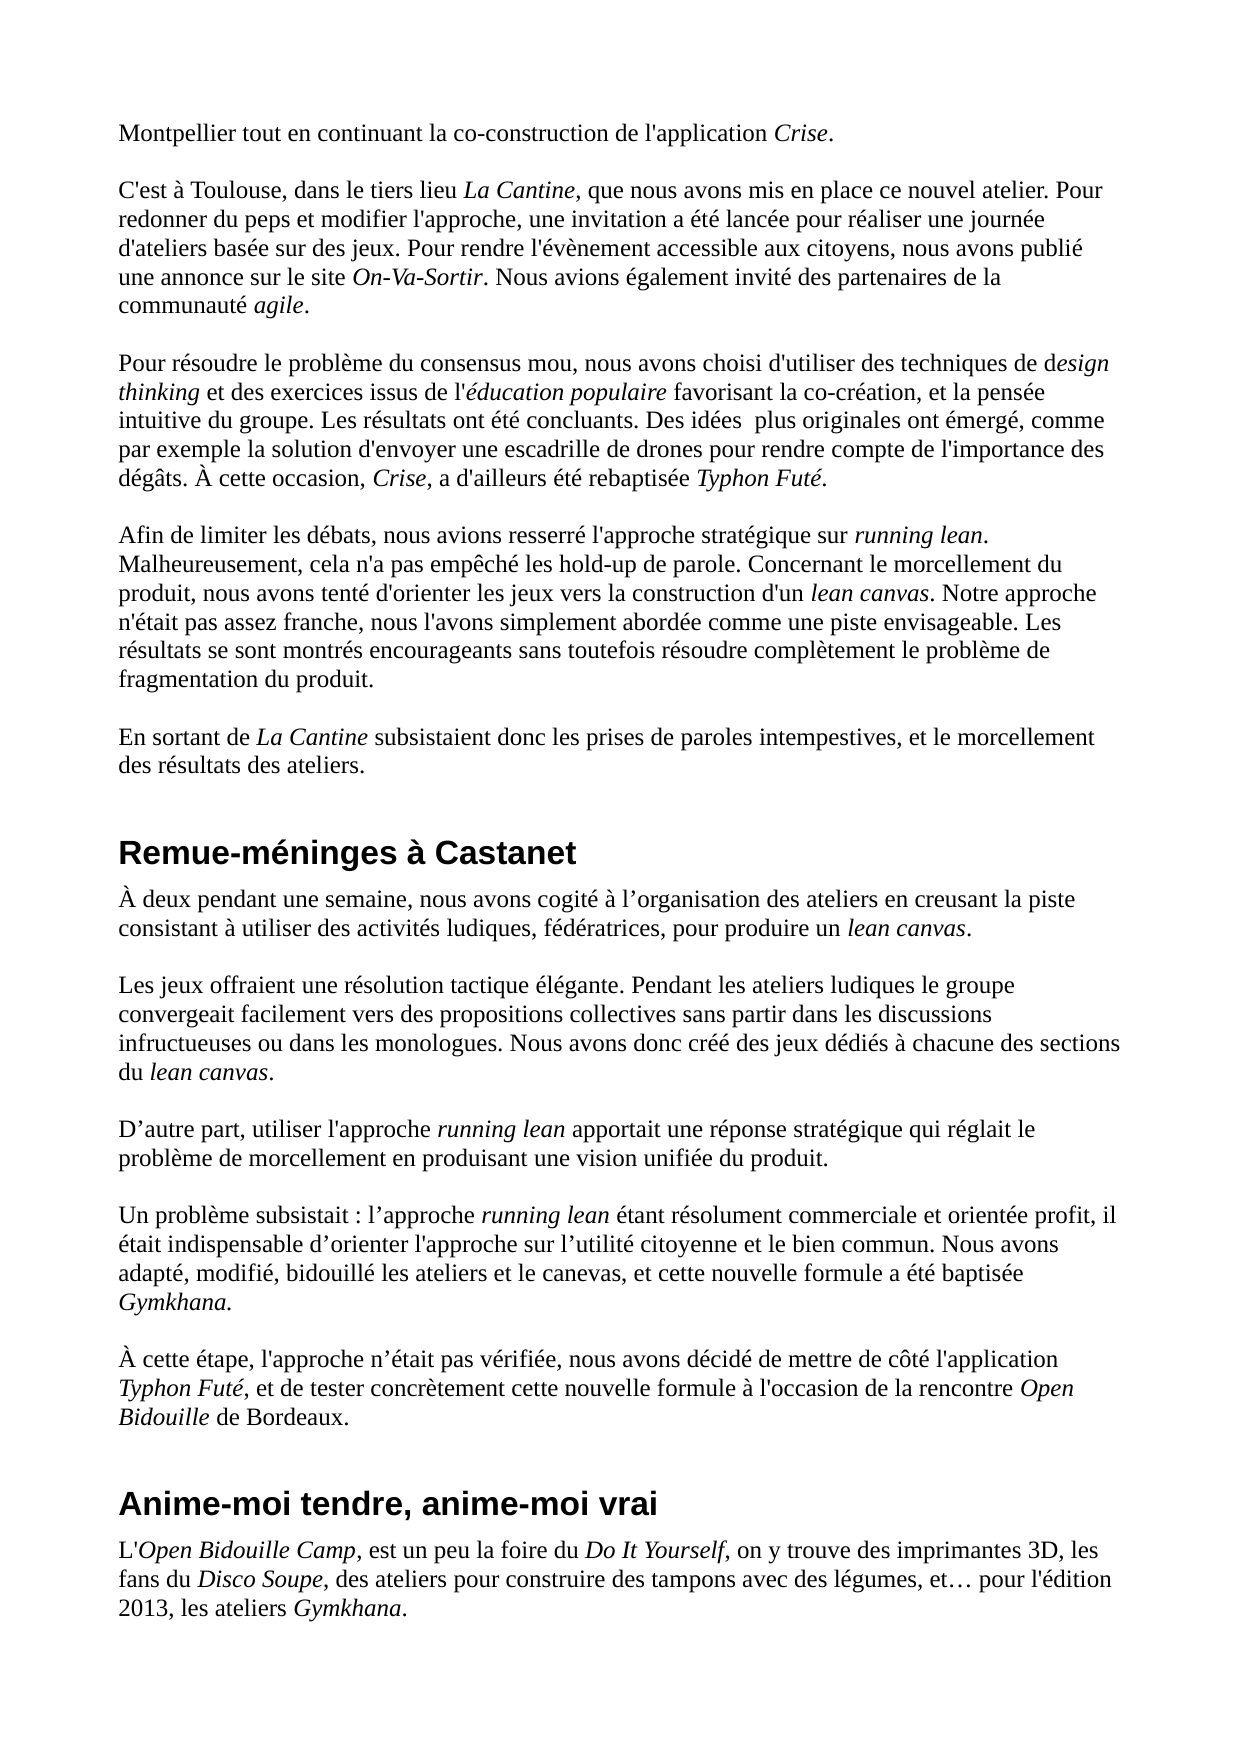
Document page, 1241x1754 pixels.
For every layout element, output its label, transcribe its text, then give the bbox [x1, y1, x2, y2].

subtitle Remue-méninges à Castanet [118, 833, 1122, 872]
text À cette étape, l'approche n’était pas vérifiée, nous avons décidé de mettre de côté l'application Typhon Futé, et de tester concrètement cette nouvelle formule à l'occasion de la rencontre Open Bidouille de Bordeaux. [118, 1344, 1122, 1431]
text L'Open Bidouille Camp, est un peu la foire du Do It Yourself, on y trouve des imprimantes 3D, les fans du Disco Soupe, des ateliers pour construire des tampons avec des légumes, et… pour l'édition 2013, les ateliers Gymkhana. [118, 1535, 1122, 1622]
text D’autre part, utiliser l'approche running lean apportait une réponse stratégique qui réglait le problème de morcellement en produisant une vision unifiée du produit. [118, 1114, 1122, 1172]
text Les jeux offraient une résolution tactique élégante. Pendant les ateliers ludiques le groupe convergeait facilement vers des propositions collectives sans partir dans les discussions infructueuses ou dans les monologues. Nous avons donc créé des jeux dédiés à chacune des sections du lean canvas. [118, 971, 1122, 1086]
text Un problème subsistait : l’approche running lean étant résolument commerciale et orientée profit, il était indispensable d’orienter l'approche sur l’utilité citoyenne et le bien commun. Nous avons adapté, modifié, bidouillé les ateliers et le canevas, et cette nouvelle formule a été baptisée Gymkhana. [118, 1201, 1122, 1316]
text En sortant de La Cantine subsistaient donc les prises de paroles intempestives, et le morcellement des résultats des ateliers. [118, 722, 1122, 779]
text À deux pendant une semaine, nous avons cogité à l’organisation des ateliers en creusant la piste consistant à utiliser des activités ludiques, fédératrices, pour produire un lean canvas. [118, 884, 1122, 942]
text Montpellier tout en continuant la co-construction de l'application Crise. [118, 118, 1122, 147]
text Afin de limiter les débats, nous avions resserré l'approche stratégique sur running lean. Malheureusement, cela n'a pas empêché les hold-up de parole. Concernant le morcellement du produit, nous avons tenté d'orienter les jeux vers la construction d'un lean canvas. Notre approche n'était pas assez franche, nous l'avons simplement abordée comme une piste envisageable. Les résultats se sont montrés encourageants sans toutefois résoudre complètement le problème de fragmentation du produit. [118, 521, 1122, 693]
text C'est à Toulouse, dans le tiers lieu La Cantine, que nous avons mis en place ce nouvel atelier. Pour redonner du peps et modifier l'approche, une invitation a été lancée pour réaliser une journée d'ateliers basée sur des jeux. Pour rendre l'évènement accessible aux citoyens, nous avons publié une annonce sur le site On-Va-Sortir. Nous avions également invité des partenaires de la communauté agile. [118, 176, 1122, 319]
subtitle Anime-moi tendre, anime-moi vrai [118, 1484, 1122, 1523]
text Pour résoudre le problème du consensus mou, nous avons choisi d'utiliser des techniques de design thinking et des exercices issus de l'éducation populaire favorisant la co-création, et la pensée intuitive du groupe. Les résultats ont été concluants. Des idées plus originales ont émergé, comme par exemple la solution d'envoyer une escadrille de drones pour rendre compte de l'importance des dégâts. À cette occasion, Crise, a d'ailleurs été rebaptisée Typhon Futé. [118, 348, 1122, 492]
